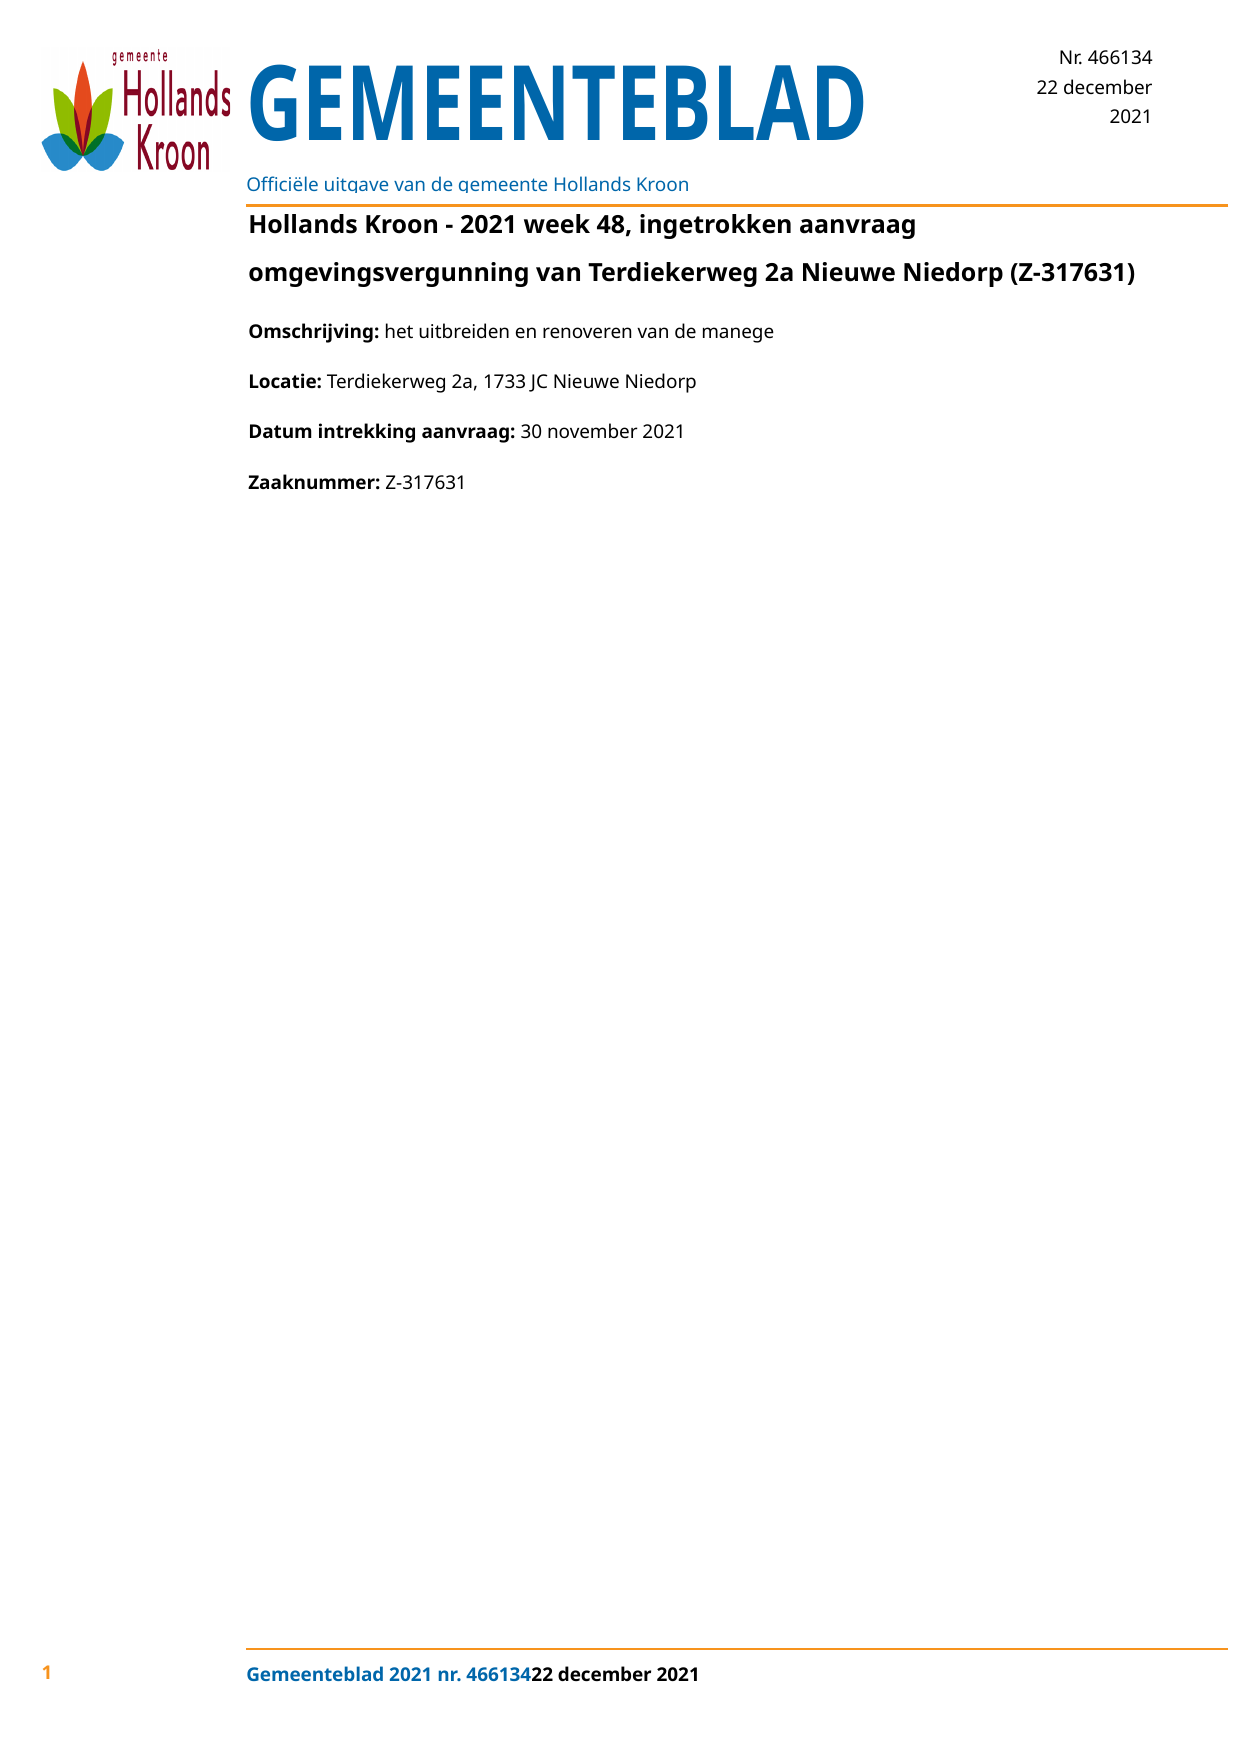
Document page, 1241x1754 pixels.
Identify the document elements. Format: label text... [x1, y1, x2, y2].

text Zaaknummer: Z-317631 [248, 469, 1152, 495]
picture [41, 47, 231, 172]
text Omschrijving: het uitbreiden en renoveren van de manege [248, 318, 1152, 344]
text Locatie: Terdiekerweg 2a, 1733 JC Nieuwe Niedorp [248, 368, 1152, 394]
text Datum intrekking aanvraag: 30 november 2021 [248, 419, 1152, 444]
text Hollands Kroon - 2021 week 48, ingetrokken aanvraag omgevingsvergunning van Terdiekerweg 2a Nieuwe Niedorp (Z-317631) [248, 207, 1152, 288]
